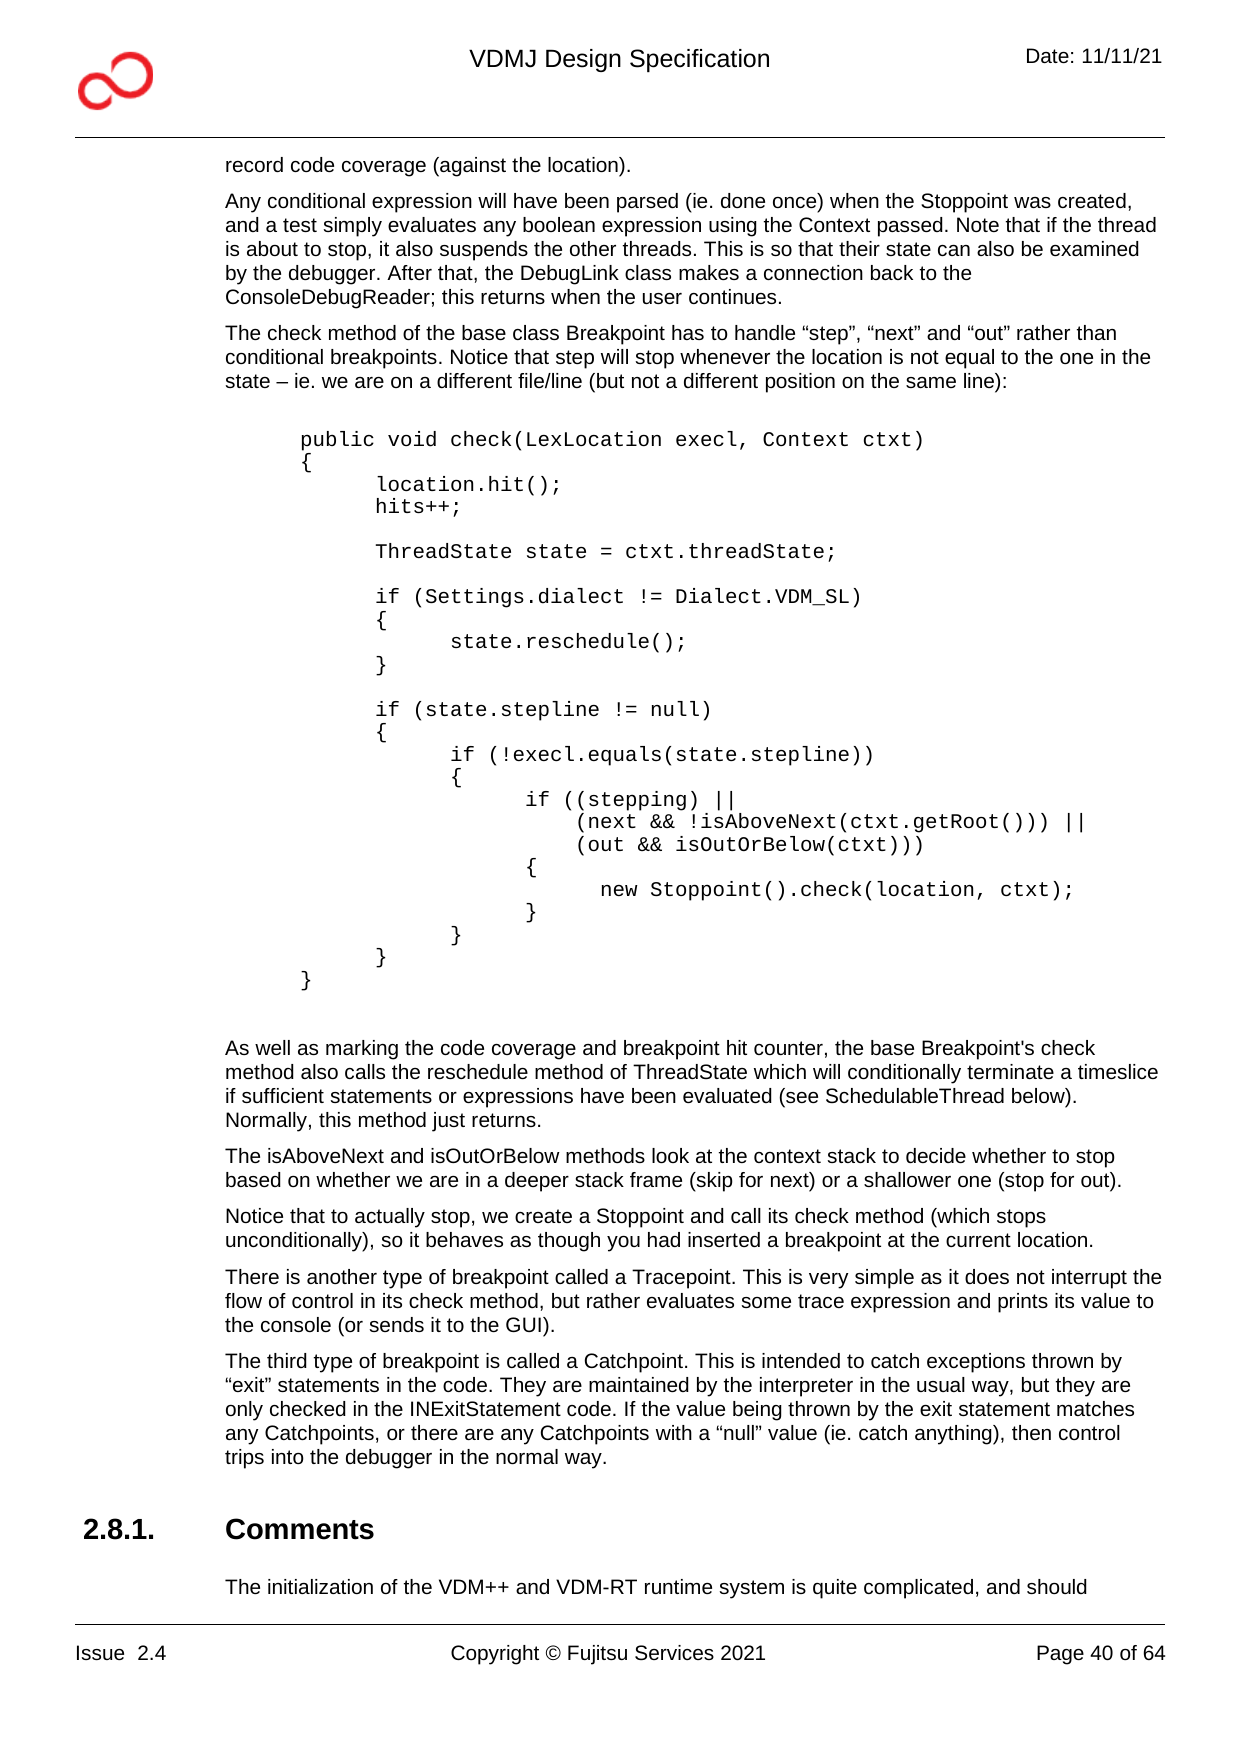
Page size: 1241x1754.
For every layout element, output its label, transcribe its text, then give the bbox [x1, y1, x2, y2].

text The check method of the base class Breakpoint has to handle “step”, “next” and “out” rather than conditional breakpoints. Notice that step will stop whenever the location is not equal to the one in the state – ie. we are on a different file/line (but not a different position on the same line): [225, 322, 1165, 393]
text Any conditional expression will have been parsed (ie. done once) when the Stoppoint was created, and a test simply evaluates any boolean expression using the Context passed. Note that if the thread is about to stop, it also suspends the other threads. This is so that their state can also be examined by the debugger. After that, the DebugLink class makes a connection back to the ConsoleDebugReader; this returns when the user continues. [225, 189, 1165, 309]
text { [225, 608, 1165, 631]
text if (!execl.equals(state.stepline)) [225, 743, 1165, 766]
text The third type of breakpoint is called a Catchpoint. This is intended to catch exceptions thrown by “exit” statements in the code. They are maintained by the interpreter in the usual way, but they are only checked in the INExitStatement code. If the value being thrown by the exit statement matches any Catchpoints, or there are any Catchpoints with a “null” value (ie. catch anything), then control trips into the debugger in the normal way. [225, 1349, 1165, 1469]
text } [225, 901, 1165, 923]
text { [225, 451, 1165, 473]
text There is another type of breakpoint called a Tracepoint. This is very simple as it does not interrupt the flow of control in its check method, but rather evaluates some trace expression and prints its value to the console (or sends it to the GUI). [225, 1265, 1165, 1337]
text } [225, 968, 1165, 991]
text state.reschedule(); [225, 631, 1165, 653]
text ThreadState state = ctxt.threadState; [225, 541, 1165, 563]
text if (Settings.dialect != Dialect.VDM_SL) [225, 586, 1165, 608]
text } [225, 923, 1165, 946]
text hits++; [225, 496, 1165, 518]
text { [225, 856, 1165, 878]
text The initialization of the VDM++ and VDM-RT runtime system is quite complicated, and should [225, 1575, 1165, 1599]
text public void check(LexLocation execl, Context ctxt) [225, 428, 1165, 451]
text The isAboveNext and isOutOrBelow methods look at the context stack to decide whether to stop based on whether we are in a deeper stack frame (skip for next) or a shallower one (stop for out). [225, 1144, 1165, 1192]
text record code coverage (against the location). [225, 153, 1165, 177]
text { [225, 721, 1165, 743]
text } [225, 946, 1165, 968]
text if (state.stepline != null) [225, 698, 1165, 721]
text if ((stepping) || [225, 788, 1165, 811]
text Notice that to actually stop, we create a Stoppoint and call its check method (which stops unconditionally), so it behaves as though you had inserted a breakpoint at the current location. [225, 1205, 1165, 1253]
text As well as marking the code coverage and breakpoint hit counter, the base Breakpoint's check method also calls the reschedule method of ThreadState which will conditionally terminate a timeslice if sufficient statements or expressions have been evaluated (see SchedulableThread below). Normally, this method just returns. [225, 1036, 1165, 1132]
text (next && !isAboveNext(ctxt.getRoot())) || [225, 811, 1165, 833]
text { [225, 766, 1165, 788]
subtitle Comments [75, 1512, 1165, 1545]
text new Stoppoint().check(location, ctxt); [225, 878, 1165, 901]
picture [78, 44, 153, 120]
text (out && isOutOrBelow(ctxt))) [225, 833, 1165, 856]
text location.hit(); [225, 473, 1165, 496]
text } [225, 653, 1165, 676]
